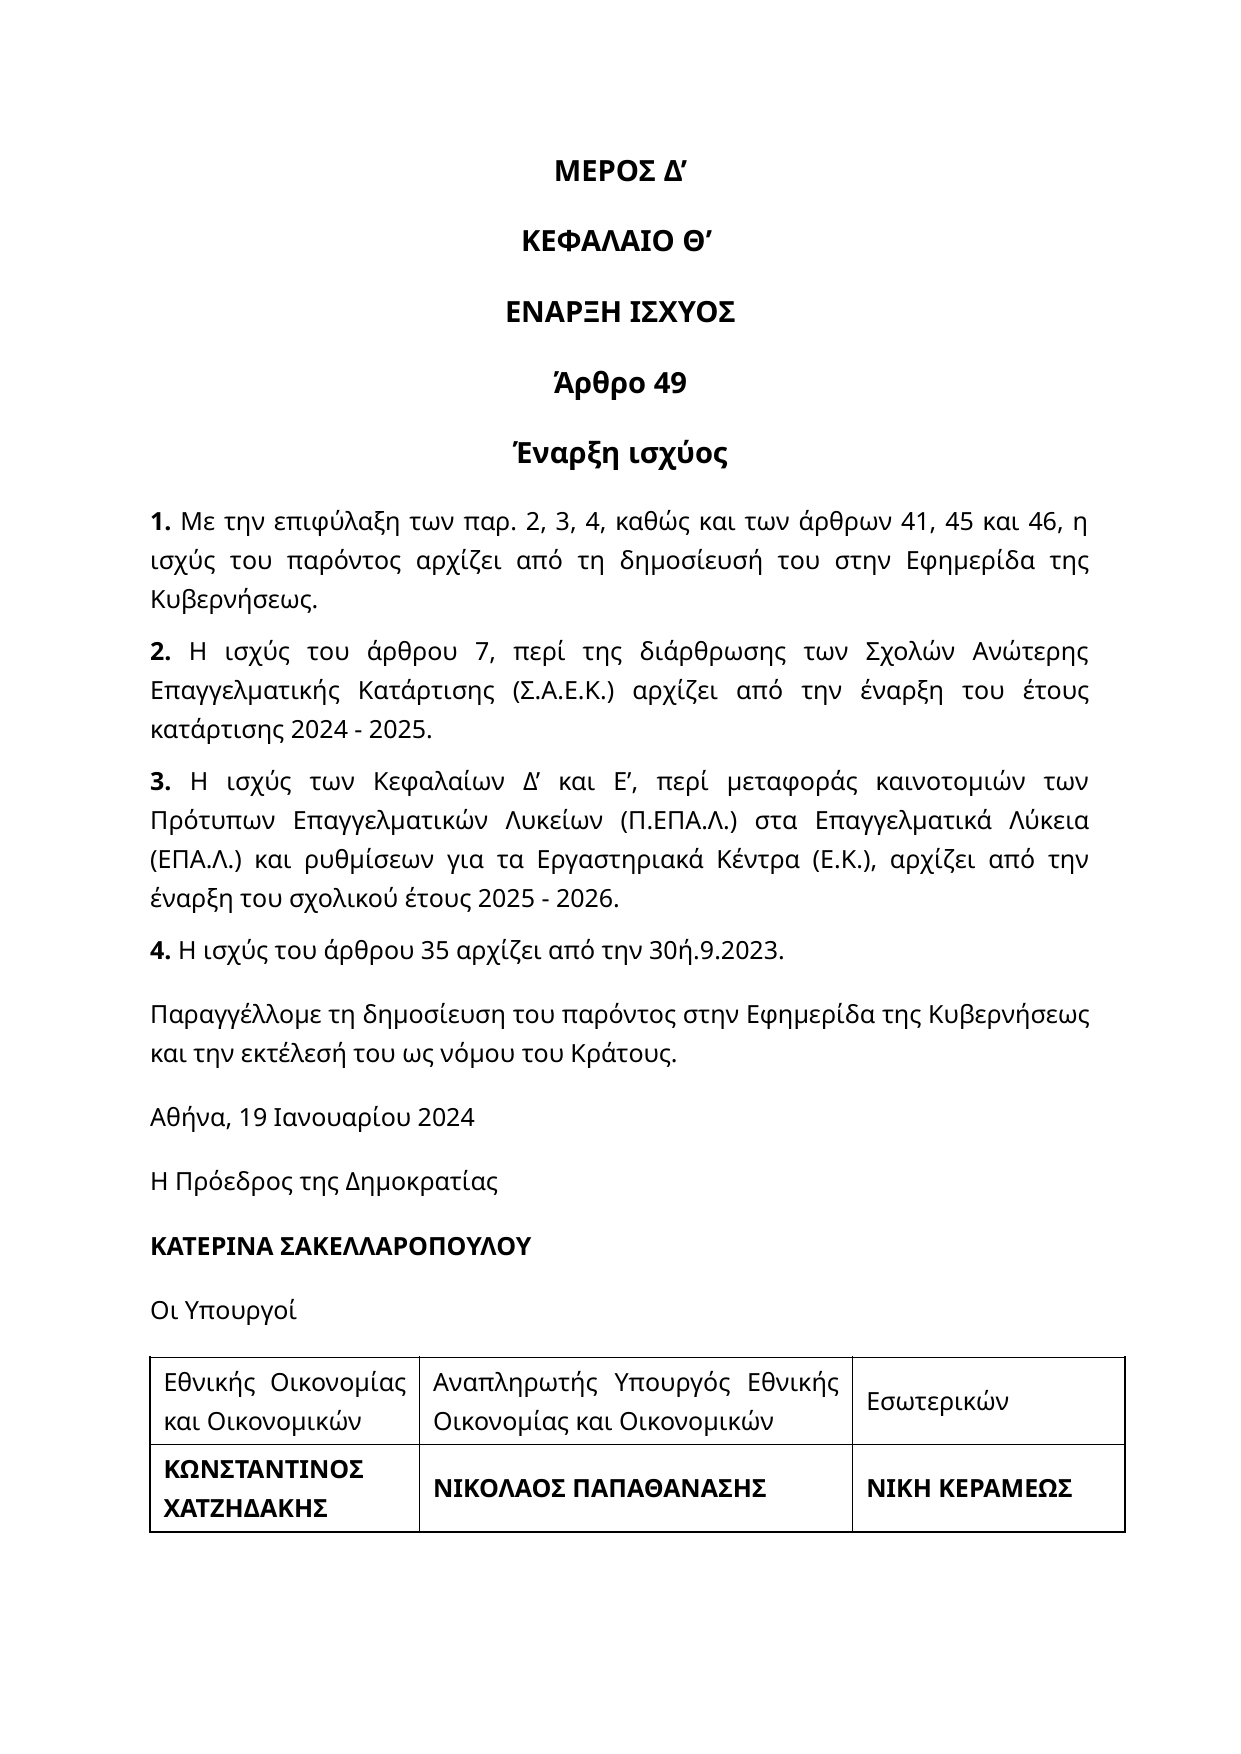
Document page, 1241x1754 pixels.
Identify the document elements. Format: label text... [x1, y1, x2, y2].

table_header Εθνικής Οικονομίας και Οικονομικών [151, 1358, 419, 1444]
subtitle ΚΕΦΑΛΑΙΟ Θ’ [150, 221, 1090, 260]
text ΚΑΤΕΡΙΝΑ ΣΑΚΕΛΛΑΡΟΠΟΥΛΟΥ [150, 1228, 1090, 1262]
table_header Εσωτερικών [853, 1358, 1124, 1444]
text Αθήνα, 19 Ιανουαρίου 2024 [150, 1100, 1090, 1134]
subtitle Έναρξη ισχύος [150, 432, 1090, 472]
text Η Πρόεδρος της Δημοκρατίας [150, 1164, 1090, 1198]
subtitle ΕΝΑΡΞΗ ΙΣΧΥΟΣ [150, 291, 1090, 331]
table_cell ΝΙΚΟΛΑΟΣ ΠΑΠΑΘΑΝΑΣΗΣ [420, 1445, 852, 1531]
table_cell ΝΙΚΗ ΚΕΡΑΜΕΩΣ [853, 1445, 1124, 1531]
text 2. Η ισχύς του άρθρου 7, περί της διάρθρωσης των Σχολών Ανώτερης Επαγγελματικής Κατάρτισης (Σ.Α.Ε.Κ.) αρχίζει από την έναρξη του έτους κατάρτισης 2024 - 2025. [150, 633, 1090, 746]
table_header Αναπληρωτής Υπουργός Εθνικής Οικονομίας και Οικονομικών [420, 1358, 852, 1444]
subtitle ΜΕΡΟΣ Δ’ [150, 150, 1090, 190]
text 3. Η ισχύς των Κεφαλαίων Δ’ και Ε’, περί μεταφοράς καινοτομιών των Πρότυπων Επαγγελματικών Λυκείων (Π.ΕΠΑ.Λ.) στα Επαγγελματικά Λύκεια (ΕΠΑ.Λ.) και ρυθμίσεων για τα Εργαστηριακά Κέντρα (Ε.Κ.), αρχίζει από την έναρξη του σχολικού έτους 2025 - 2026. [150, 763, 1090, 915]
text Παραγγέλλομε τη δημοσίευση του παρόντος στην Εφημερίδα της Κυβερνήσεως και την εκτέλεσή του ως νόμου του Κράτους. [150, 996, 1090, 1070]
text 1. Με την επιφύλαξη των παρ. 2, 3, 4, καθώς και των άρθρων 41, 45 και 46, η ισχύς του παρόντος αρχίζει από τη δημοσίευσή του στην Εφημερίδα της Κυβερνήσεως. [150, 503, 1090, 616]
table_cell ΚΩΝΣΤΑΝΤΙΝΟΣ ΧΑΤΖΗΔΑΚΗΣ [151, 1445, 419, 1531]
text 4. Η ισχύς του άρθρου 35 αρχίζει από την 30ή.9.2023. [150, 932, 1090, 966]
text Οι Υπουργοί [150, 1292, 1090, 1326]
subtitle Άρθρο 49 [150, 362, 1090, 402]
